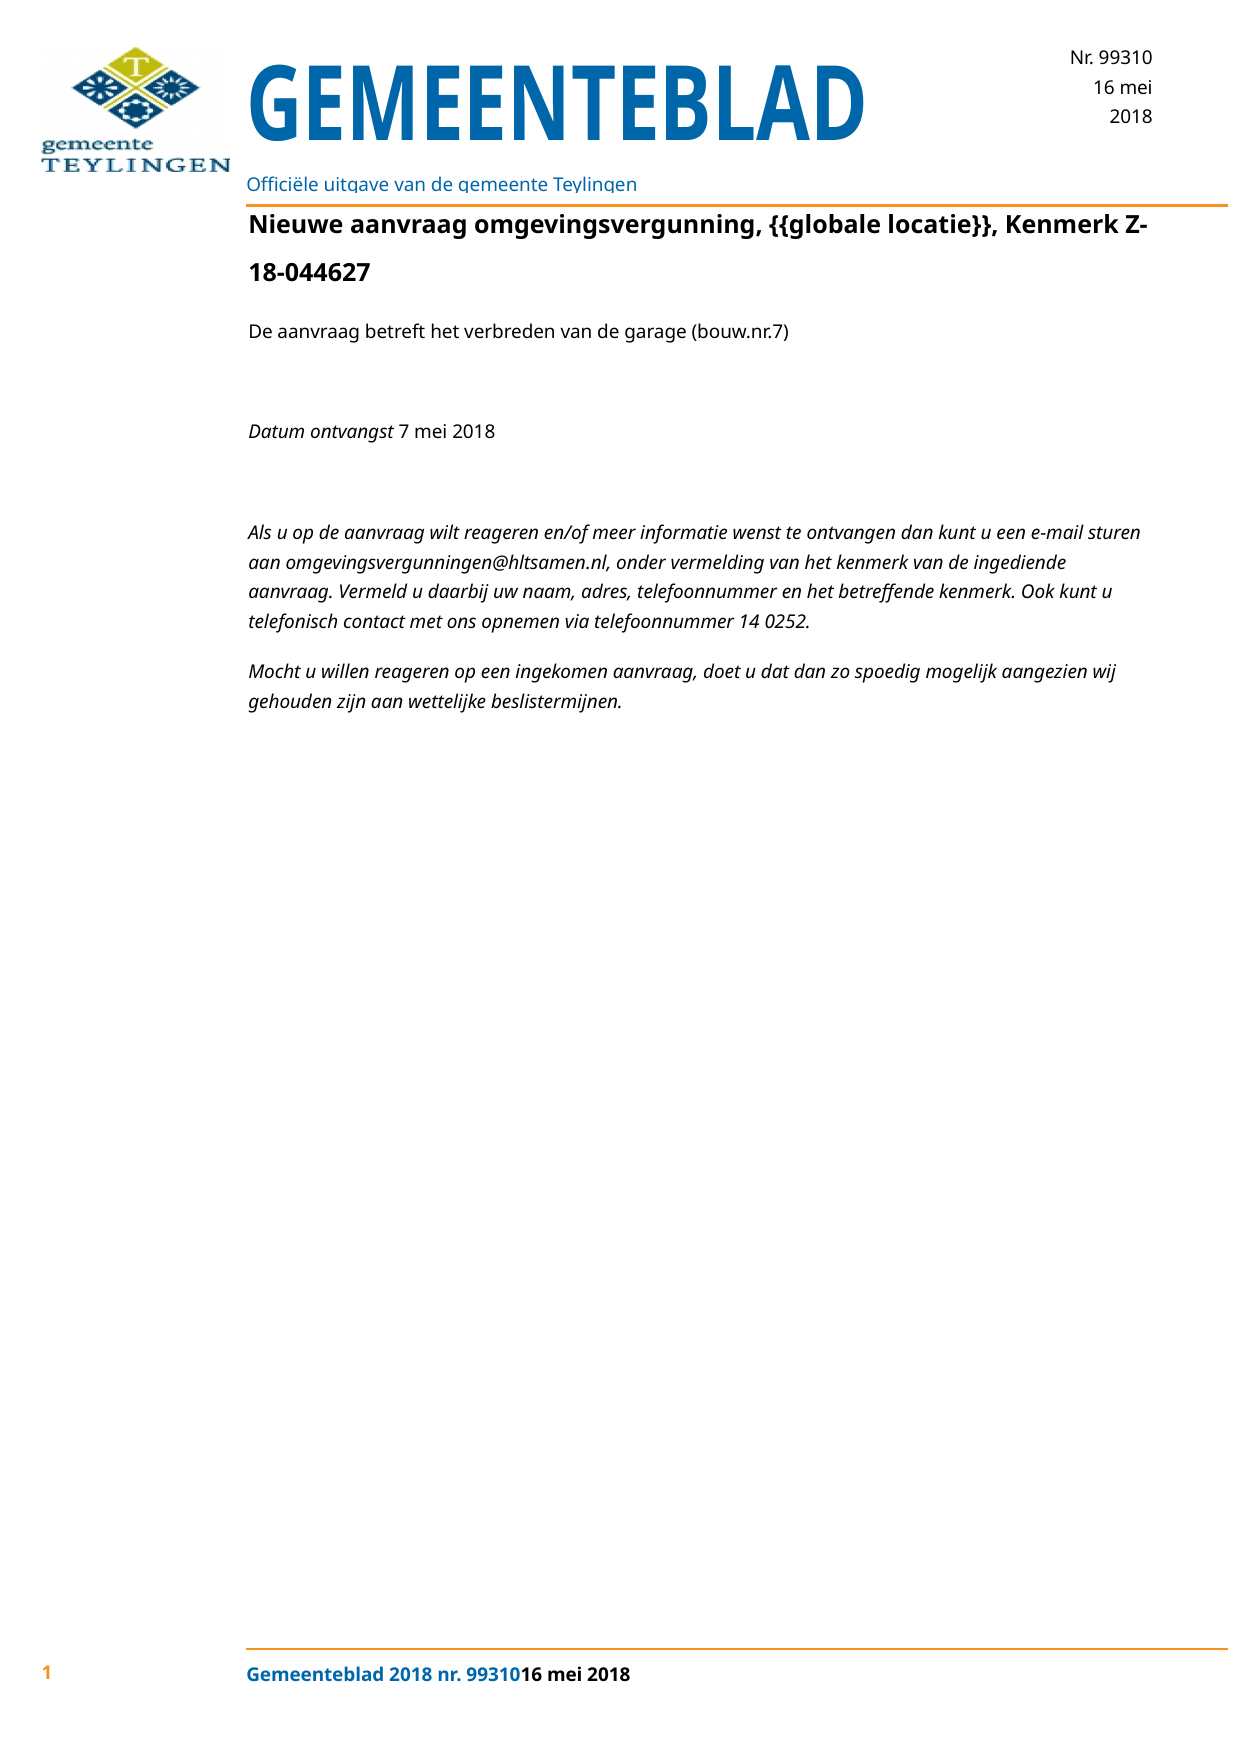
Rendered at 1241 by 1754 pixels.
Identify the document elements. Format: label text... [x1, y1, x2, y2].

text Datum ontvangst 7 mei 2018 [248, 419, 1152, 444]
text De aanvraag betreft het verbreden van de garage (bouw.nr.7) [248, 318, 1152, 344]
text Nieuwe aanvraag omgevingsvergunning, {{globale locatie}}, Kenmerk Z-18-044627 [248, 207, 1152, 288]
picture [41, 47, 231, 172]
text Mocht u willen reageren op een ingekomen aanvraag, doet u dat dan zo spoedig mogelijk aangezien wij gehouden zijn aan wettelijke beslistermijnen. [248, 659, 1152, 714]
text Als u op de aanvraag wilt reageren en/of meer informatie wenst te ontvangen dan kunt u een e-mail sturen aan omgevingsvergunningen@hltsamen.nl, onder vermelding van het kenmerk van de ingediende aanvraag. Vermeld u daarbij uw naam, adres, telefoonnummer en het betreffende kenmerk. Ook kunt u telefonisch contact met ons opnemen via telefoonnummer 14 0252. [248, 519, 1152, 634]
